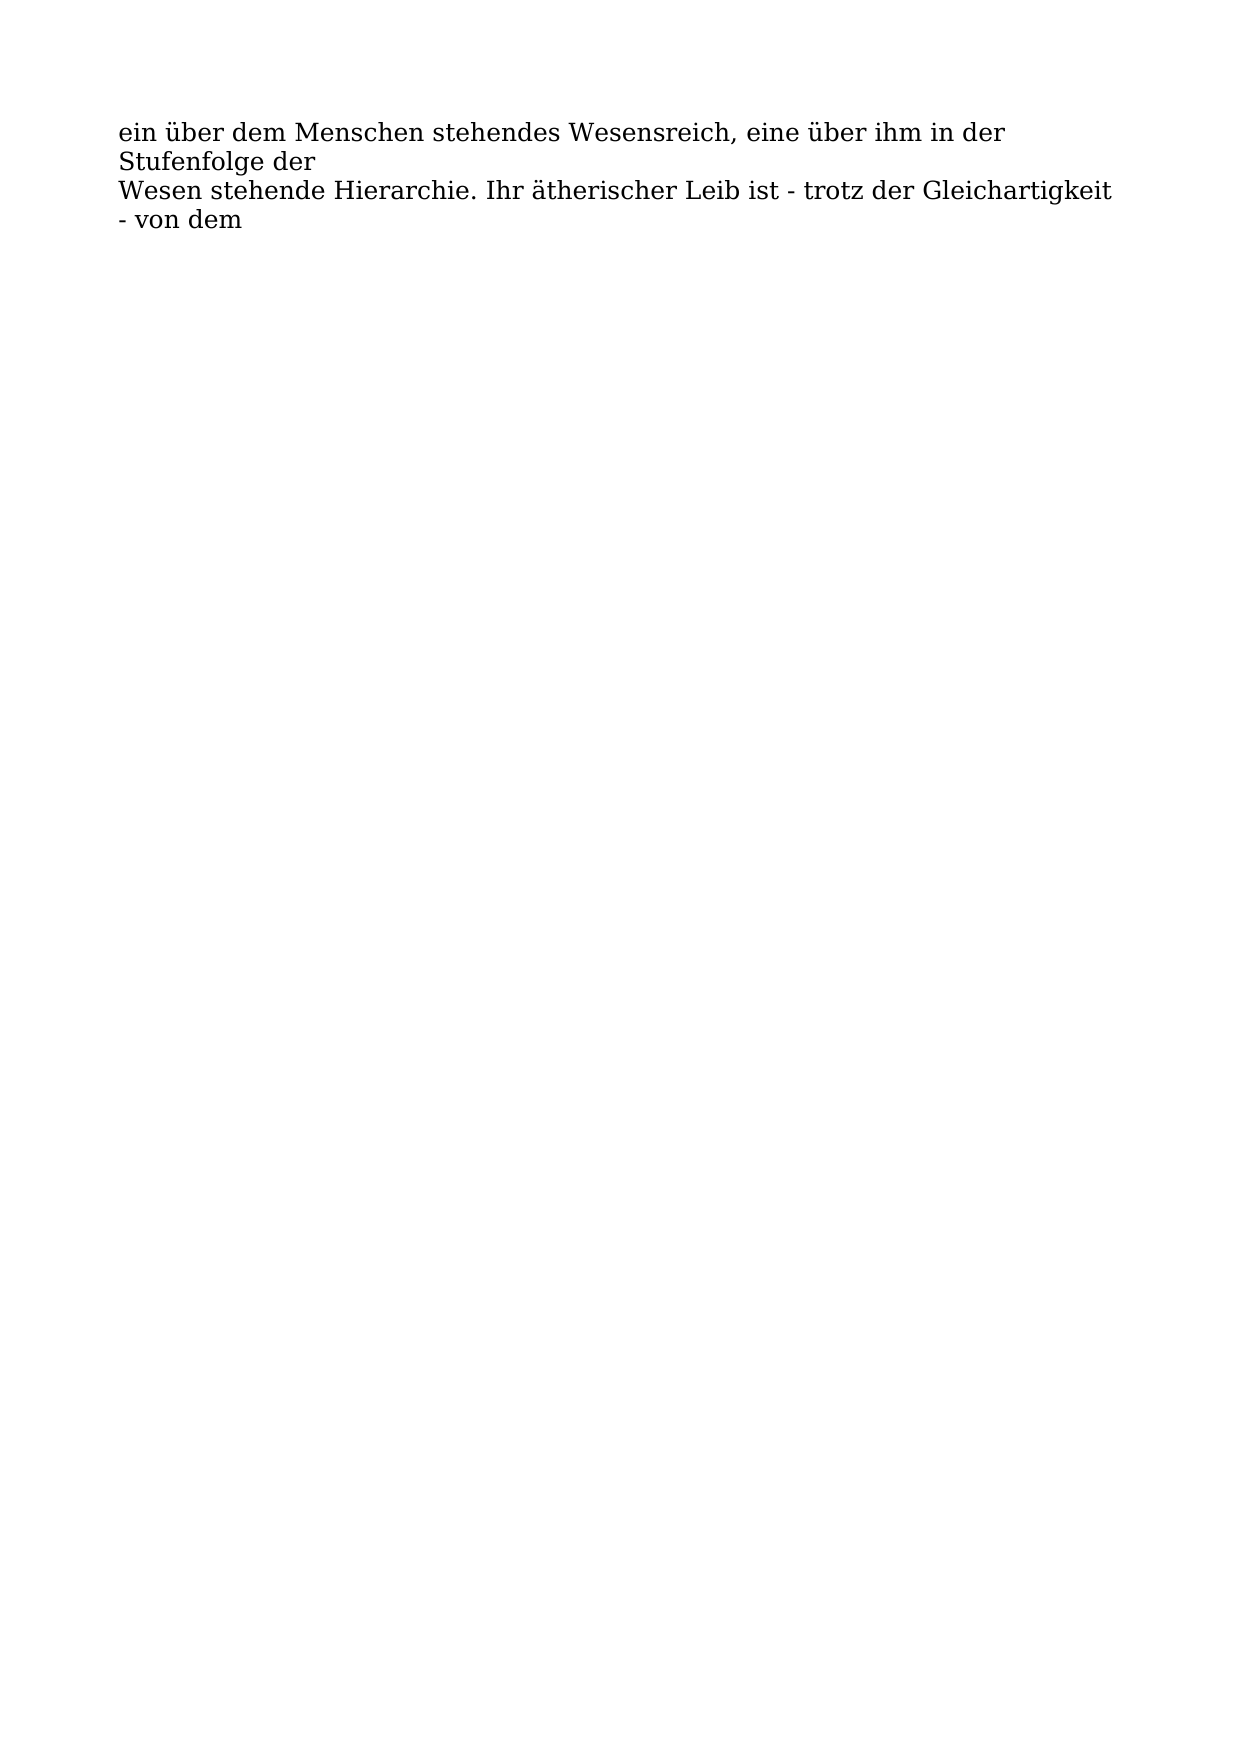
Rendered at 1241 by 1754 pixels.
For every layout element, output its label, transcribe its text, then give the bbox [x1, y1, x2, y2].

text ein über dem Menschen stehendes Wesensreich, eine über ihm in der Stufenfolge der [118, 118, 1122, 176]
text Wesen stehende Hierarchie. Ihr ätherischer Leib ist - trotz der Gleichartigkeit - von dem [118, 176, 1122, 235]
